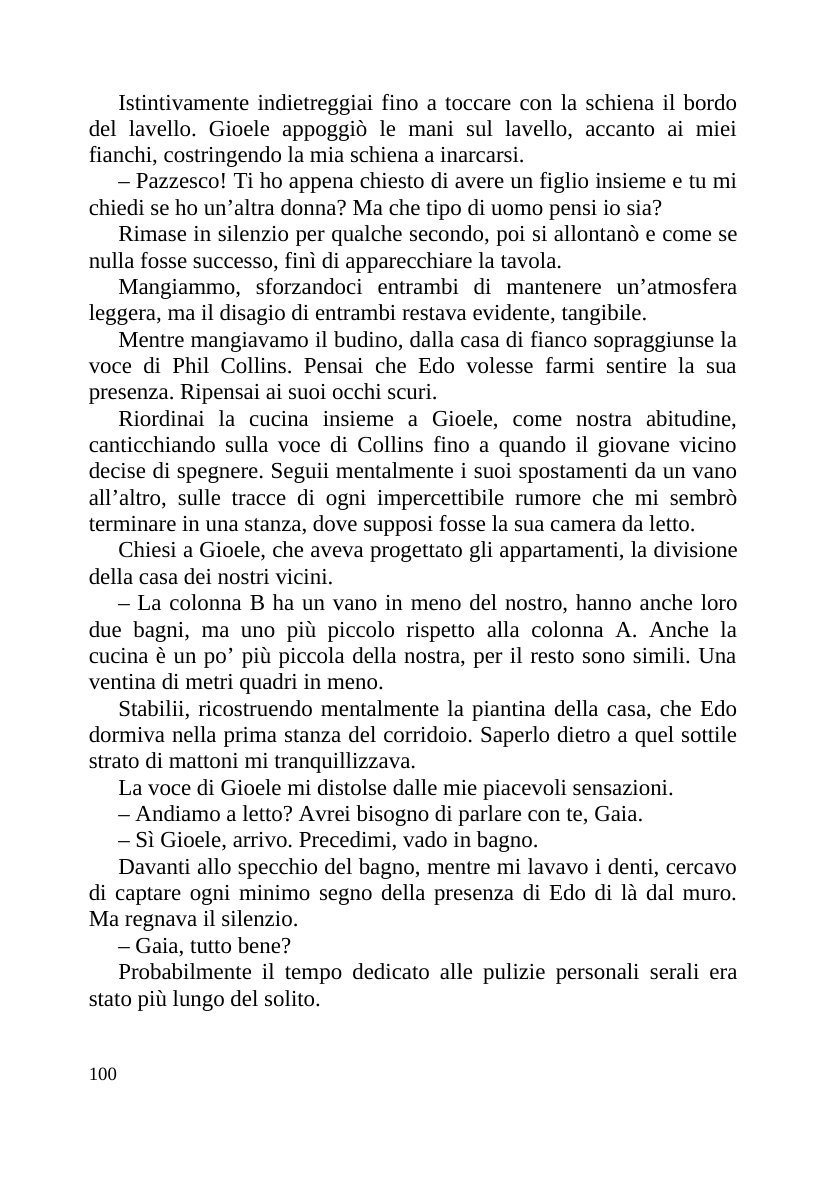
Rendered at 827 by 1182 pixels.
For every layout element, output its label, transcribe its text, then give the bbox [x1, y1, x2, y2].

text Istintivamente indietreggiai fino a toccare con la schiena il bordo del lavello. Gioele appoggiò le mani sul lavello, accanto ai miei fianchi, costringendo la mia schiena a inarcarsi. [88, 88, 738, 168]
text – Sì Gioele, arrivo. Precedimi, vado in bagno. [88, 826, 738, 853]
text Stabilii, ricostruendo mentalmente la piantina della casa, che Edo dormiva nella prima stanza del corridoio. Saperlo dietro a quel sottile strato di mattoni mi tranquillizzava. [88, 695, 738, 774]
text – Andiamo a letto? Avrei bisogno di parlare con te, Gaia. [88, 800, 738, 826]
text Riordinai la cucina insieme a Gioele, come nostra abitudine, canticchiando sulla voce di Collins fino a quando il giovane vicino decise di spegnere. Seguii mentalmente i suoi spostamenti da un vano all’altro, sulle tracce di ogni impercettibile rumore che mi sembrò terminare in una stanza, dove supposi fosse la sua camera da letto. [88, 405, 738, 537]
text – Pazzesco! Ti ho appena chiesto di avere un figlio insieme e tu mi chiedi se ho un’altra donna? Ma che tipo di uomo pensi io sia? [88, 168, 738, 220]
text Mangiammo, sforzandoci entrambi di mantenere un’atmosfera leggera, ma il disagio di entrambi restava evidente, tangibile. [88, 273, 738, 326]
text Davanti allo specchio del bagno, mentre mi lavavo i denti, cercavo di captare ogni minimo segno della presenza di Edo di là dal muro. Ma regnava il silenzio. [88, 853, 738, 932]
text Mentre mangiavamo il budino, dalla casa di fianco sopraggiunse la voce di Phil Collins. Pensai che Edo volesse farmi sentire la sua presenza. Ripensai ai suoi occhi scuri. [88, 326, 738, 405]
text Probabilmente il tempo dedicato alle pulizie personali serali era stato più lungo del solito. [88, 958, 738, 1011]
text – La colonna B ha un vano in meno del nostro, hanno anche loro due bagni, ma uno più piccolo rispetto alla colonna A. Anche la cucina è un po’ più piccola della nostra, per il resto sono simili. Una ventina di metri quadri in meno. [88, 589, 738, 695]
text Rimase in silenzio per qualche secondo, poi si allontanò e come se nulla fosse successo, finì di apparecchiare la tavola. [88, 220, 738, 273]
text – Gaia, tutto bene? [88, 932, 738, 958]
text Chiesi a Gioele, che aveva progettato gli appartamenti, la divisione della casa dei nostri vicini. [88, 537, 738, 589]
text La voce di Gioele mi distolse dalle mie piacevoli sensazioni. [88, 774, 738, 800]
